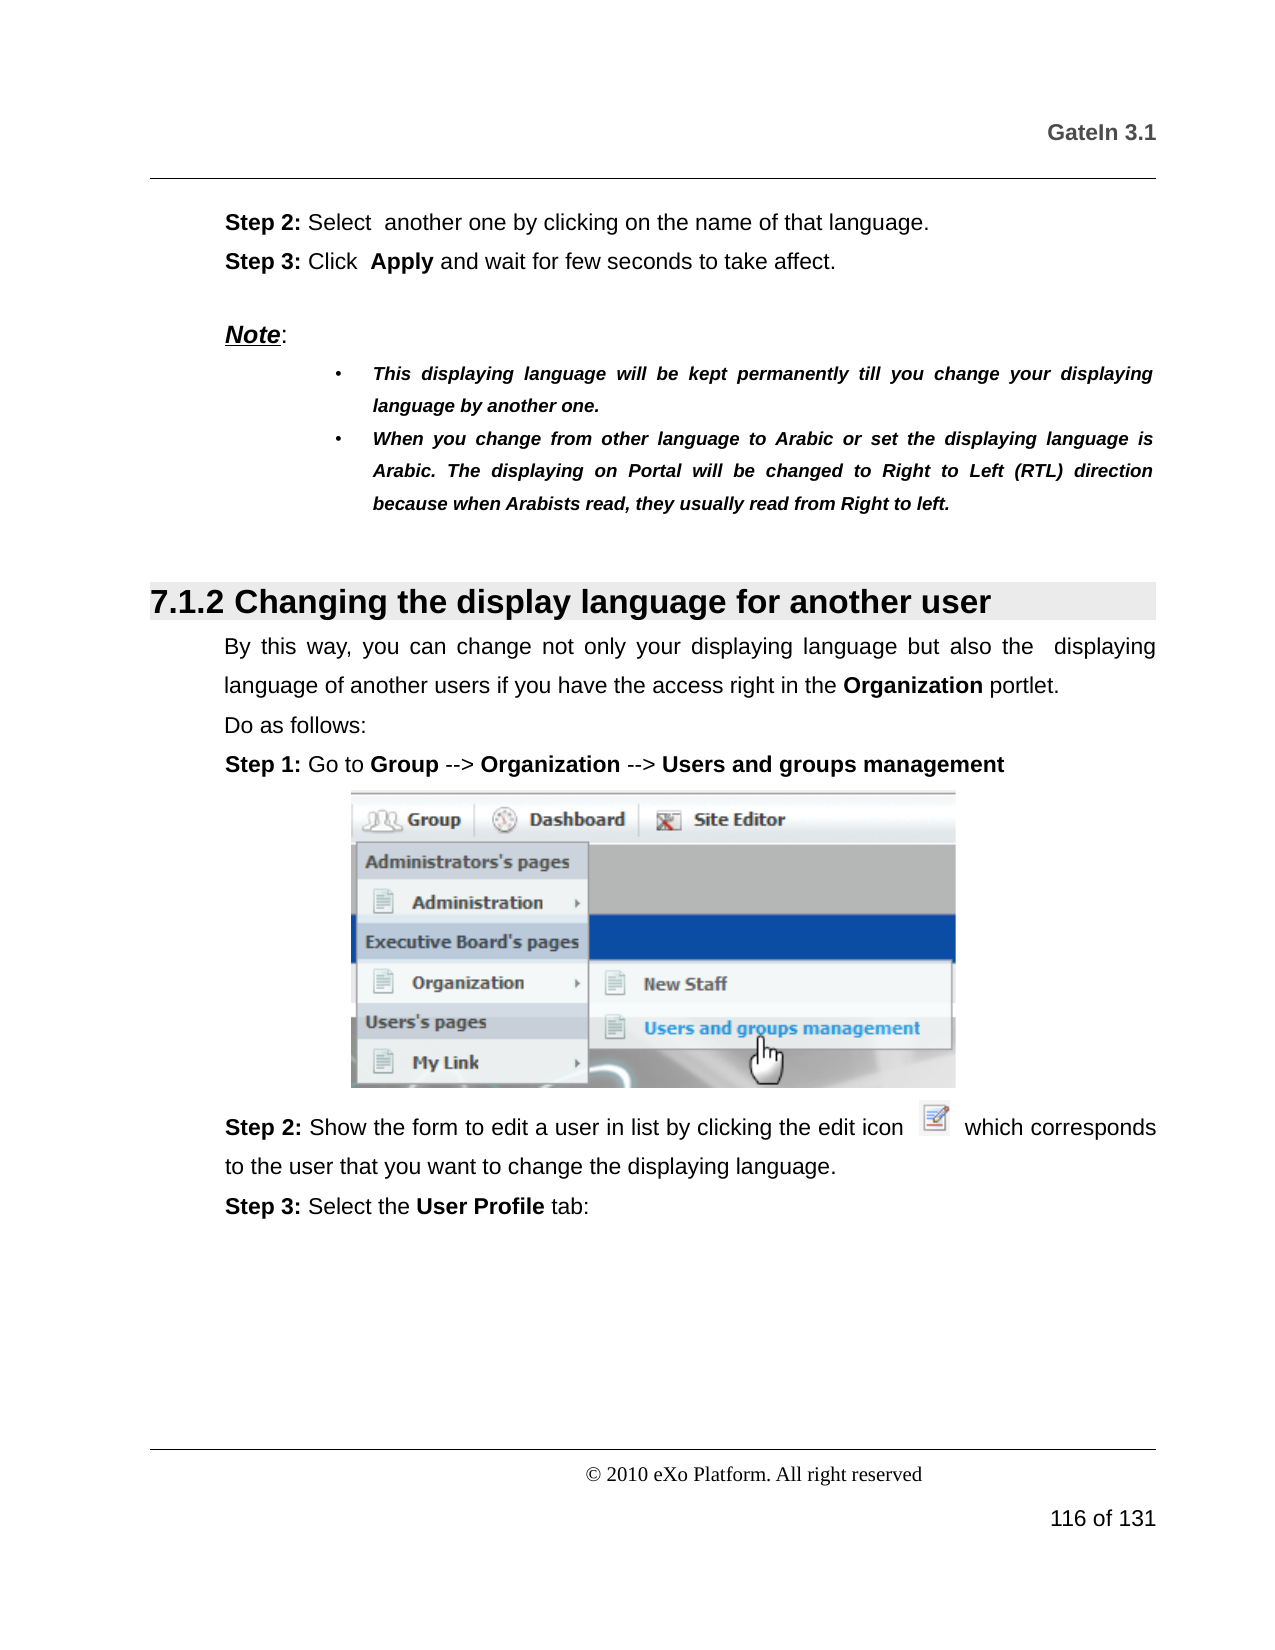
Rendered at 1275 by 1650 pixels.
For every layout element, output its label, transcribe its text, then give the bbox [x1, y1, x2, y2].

text By this way, you can change not only your displaying language but also the displaying language of another users if you have the access right in the Organization portlet. [224, 633, 1156, 699]
list Note: [187, 320, 1156, 348]
picture [919, 1100, 951, 1136]
subtitle Changing the display language for another user [150, 582, 1156, 620]
text Do as follows: [224, 712, 1156, 738]
list When you change from other language to Arabic or set the displaying language is Arabic. The displaying on Portal will be changed to Right to Left (RTL) direction because when Arabists read, they usually read from Right to left. [335, 428, 1156, 514]
list This displaying language will be kept permanently till you change your displaying language by another one. [335, 363, 1156, 417]
list Step 1: Go to Group --> Organization --> Users and groups management [187, 751, 1156, 778]
picture [351, 790, 956, 1088]
list Step 2: Select another one by clicking on the name of that language. [187, 208, 1156, 235]
list Step 2: Show the form to edit a user in list by clicking the edit icon which corresponds to the user that you want to change the displaying language. [187, 1101, 1156, 1179]
list Step 3: Click Apply and wait for few seconds to take affect. [187, 248, 1156, 274]
list Step 3: Select the User Profile tab: [187, 1193, 1156, 1219]
